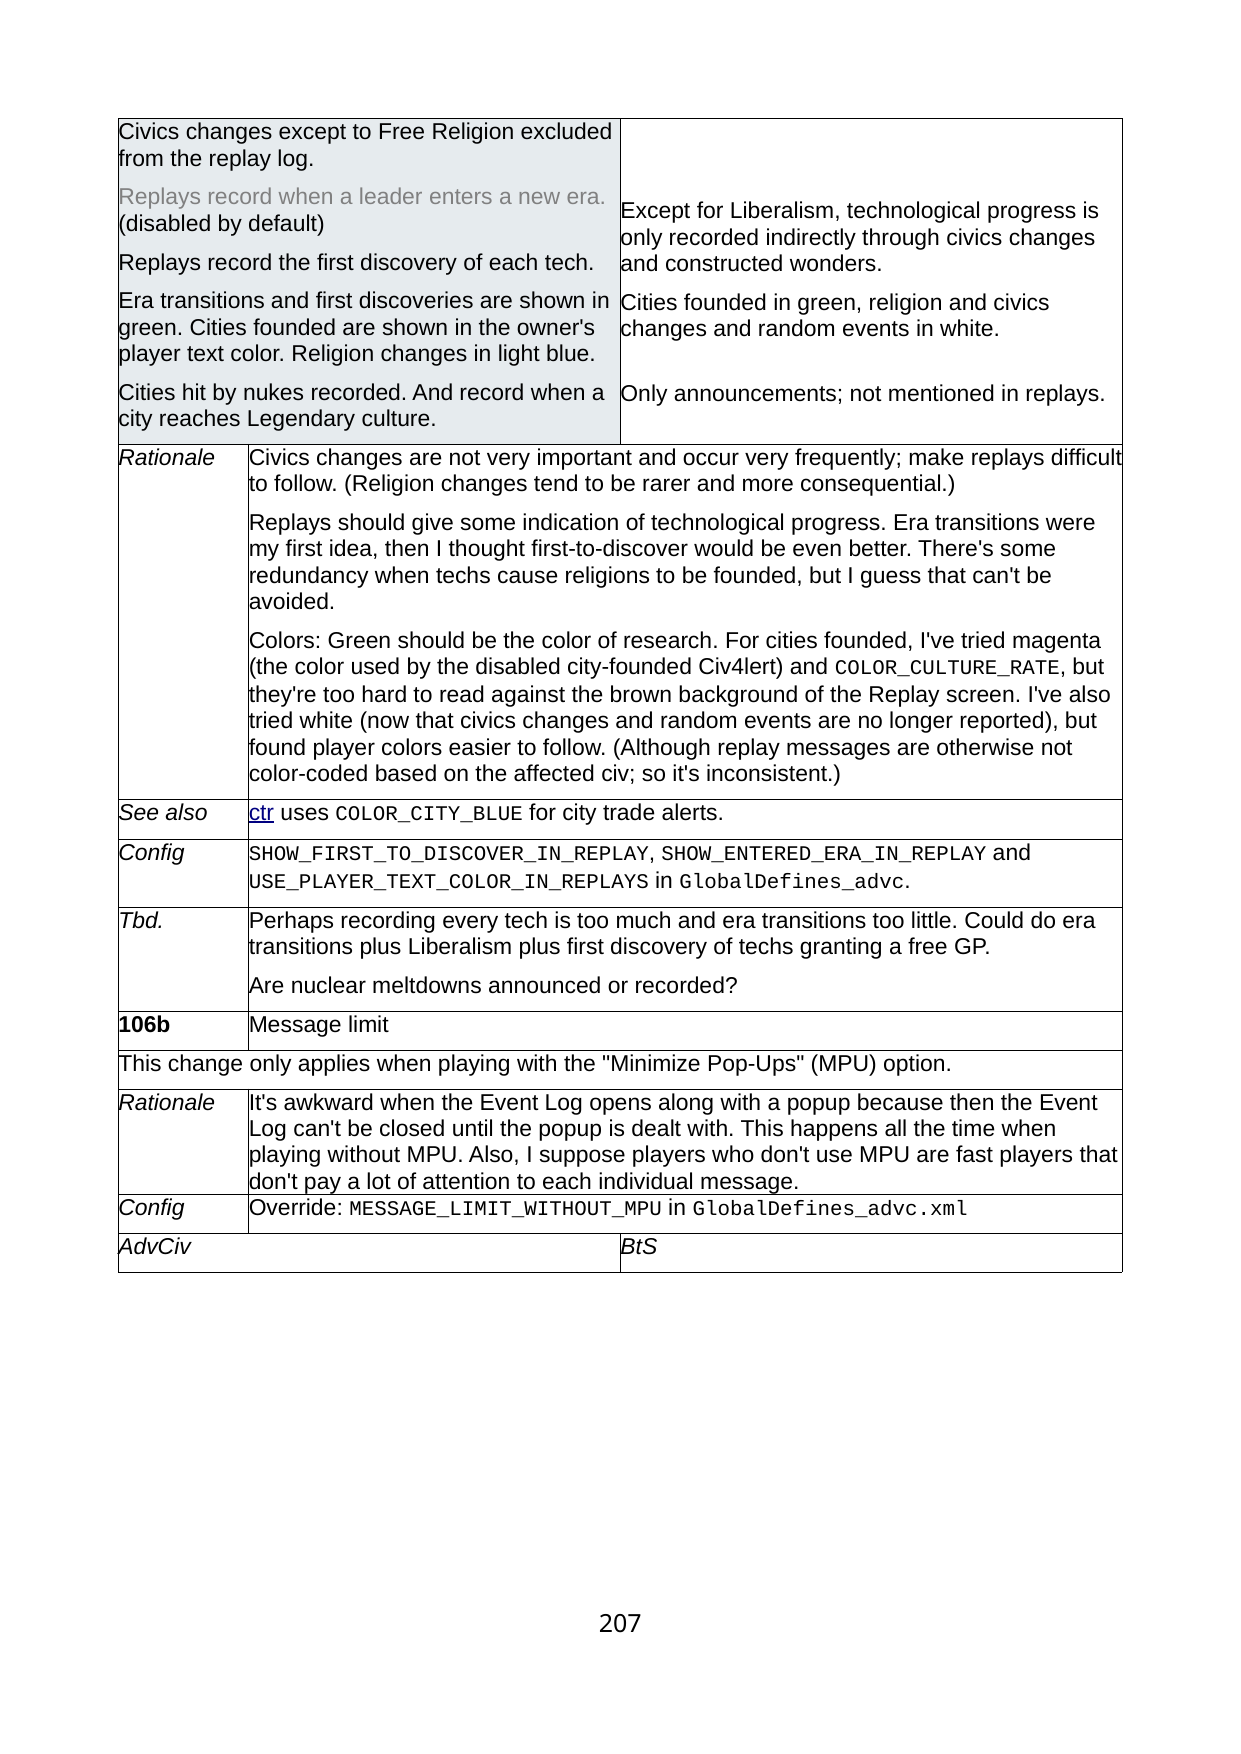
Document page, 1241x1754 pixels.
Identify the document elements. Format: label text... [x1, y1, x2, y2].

table_cell Message limit [249, 1012, 1122, 1049]
table_cell BtS [621, 1234, 1122, 1272]
table_cell SHOW_FIRST_TO_DISCOVER_IN_REPLAY, SHOW_ENTERED_ERA_IN_REPLAY and USE_PLAYER_TEXT_COLOR_IN_REPLAYS in GlobalDefines_advc. [249, 840, 1122, 907]
table_cell Config [119, 1195, 248, 1233]
table_cell Override: MESSAGE_LIMIT_WITHOUT_MPU in GlobalDefines_advc.xml [249, 1195, 1122, 1233]
table_cell Perhaps recording every tech is too much and era transitions too little. Could do era transitions plus Liberalism plus first discovery of techs granting a free GP. Are nuclear meltdowns announced or recorded? [249, 908, 1122, 1011]
table_cell ctr uses COLOR_CITY_BLUE for city trade alerts. [249, 800, 1122, 839]
table_cell Civics changes except to Free Religion excluded from the replay log. Replays record when a leader enters a new era. (disabled by default) Replays record the first discovery of each tech. Era transitions and first discoveries are shown in green. Cities founded are shown in the owner's player text color. Religion changes in light blue. Cities hit by nukes recorded. And record when a city reaches Legendary culture. [119, 119, 620, 444]
table_cell Config [119, 840, 248, 907]
table_cell Tbd. [119, 908, 248, 1011]
table_cell Except for Liberalism, technological progress is only recorded indirectly through civics changes and constructed wonders. Cities founded in green, religion and civics changes and random events in white. Only announcements; not mentioned in replays. [621, 119, 1122, 444]
table_cell Rationale [119, 1090, 248, 1194]
table_cell AdvCiv [119, 1234, 620, 1272]
table_cell See also [119, 800, 248, 839]
table_cell Rationale [119, 445, 248, 799]
table_cell It's awkward when the Event Log opens along with a popup because then the Event Log can't be closed until the popup is dealt with. This happens all the time when playing without MPU. Also, I suppose players who don't use MPU are fast players that don't pay a lot of attention to each individual message. [249, 1090, 1122, 1194]
table_cell Civics changes are not very important and occur very frequently; make replays difficult to follow. (Religion changes tend to be rarer and more consequential.) Replays should give some indication of technological progress. Era transitions were my first idea, then I thought first-to-discover would be even better. There's some redundancy when techs cause religions to be founded, but I guess that can't be avoided. Colors: Green should be the color of research. For cities founded, I've tried magenta (the color used by the disabled city-founded Civ4lert) and COLOR_CULTURE_RATE, but they're too hard to read against the brown background of the Replay screen. I've also tried white (now that civics changes and random events are no longer reported), but found player colors easier to follow. (Although replay messages are otherwise not color-coded based on the affected civ; so it's inconsistent.) [249, 445, 1122, 799]
table_cell 106b [119, 1012, 248, 1049]
table_cell This change only applies when playing with the "Minimize Pop-Ups" (MPU) option. [119, 1051, 1122, 1088]
